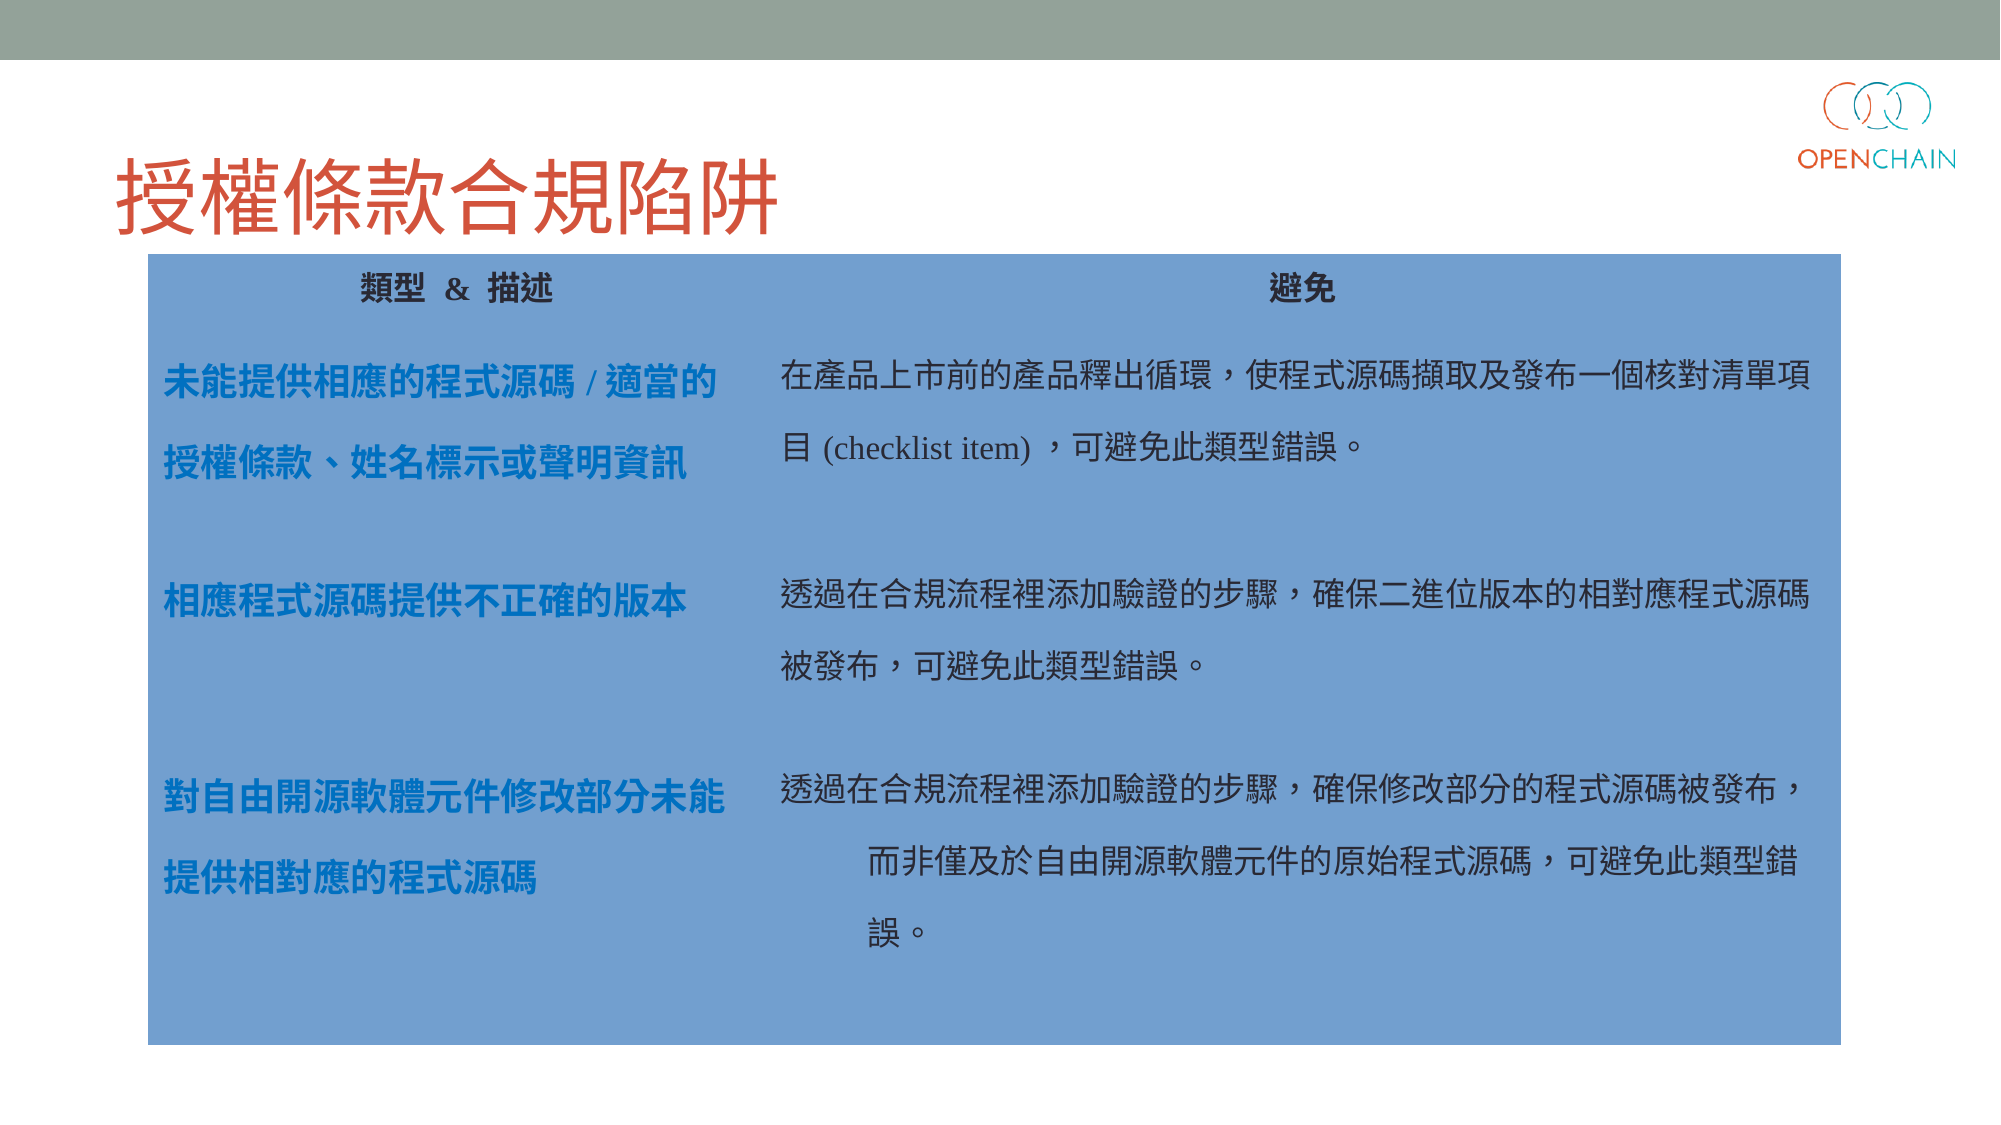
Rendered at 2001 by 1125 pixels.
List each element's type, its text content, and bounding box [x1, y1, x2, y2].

table_cell 透過在合規流程裡添加驗證的步驟，確保修改部分的程式源碼被發布，而非僅及於自由開源軟體元件的原始程式源碼，可避免此類型錯誤。 [766, 732, 1841, 1045]
title 授權條款合規陷阱 [99, 87, 1900, 251]
table_cell 相應程式源碼提供不正確的版本 [148, 536, 766, 732]
table_header 避免 [766, 254, 1841, 317]
table_header 類型 & 描述 [148, 254, 766, 317]
table_cell 透過在合規流程裡添加驗證的步驟，確保二進位版本的相對應程式源碼被發布，可避免此類型錯誤。 [766, 536, 1841, 732]
table_cell 對自由開源軟體元件修改部分未能提供相對應的程式源碼 [148, 732, 766, 1045]
table_cell 在產品上市前的產品釋出循環，使程式源碼擷取及發布一個核對清單項目(checklist item)，可避免此類型錯誤。 [766, 317, 1841, 536]
table_cell 未能提供相應的程式源碼/適當的授權條款、姓名標示或聲明資訊 [148, 317, 766, 536]
